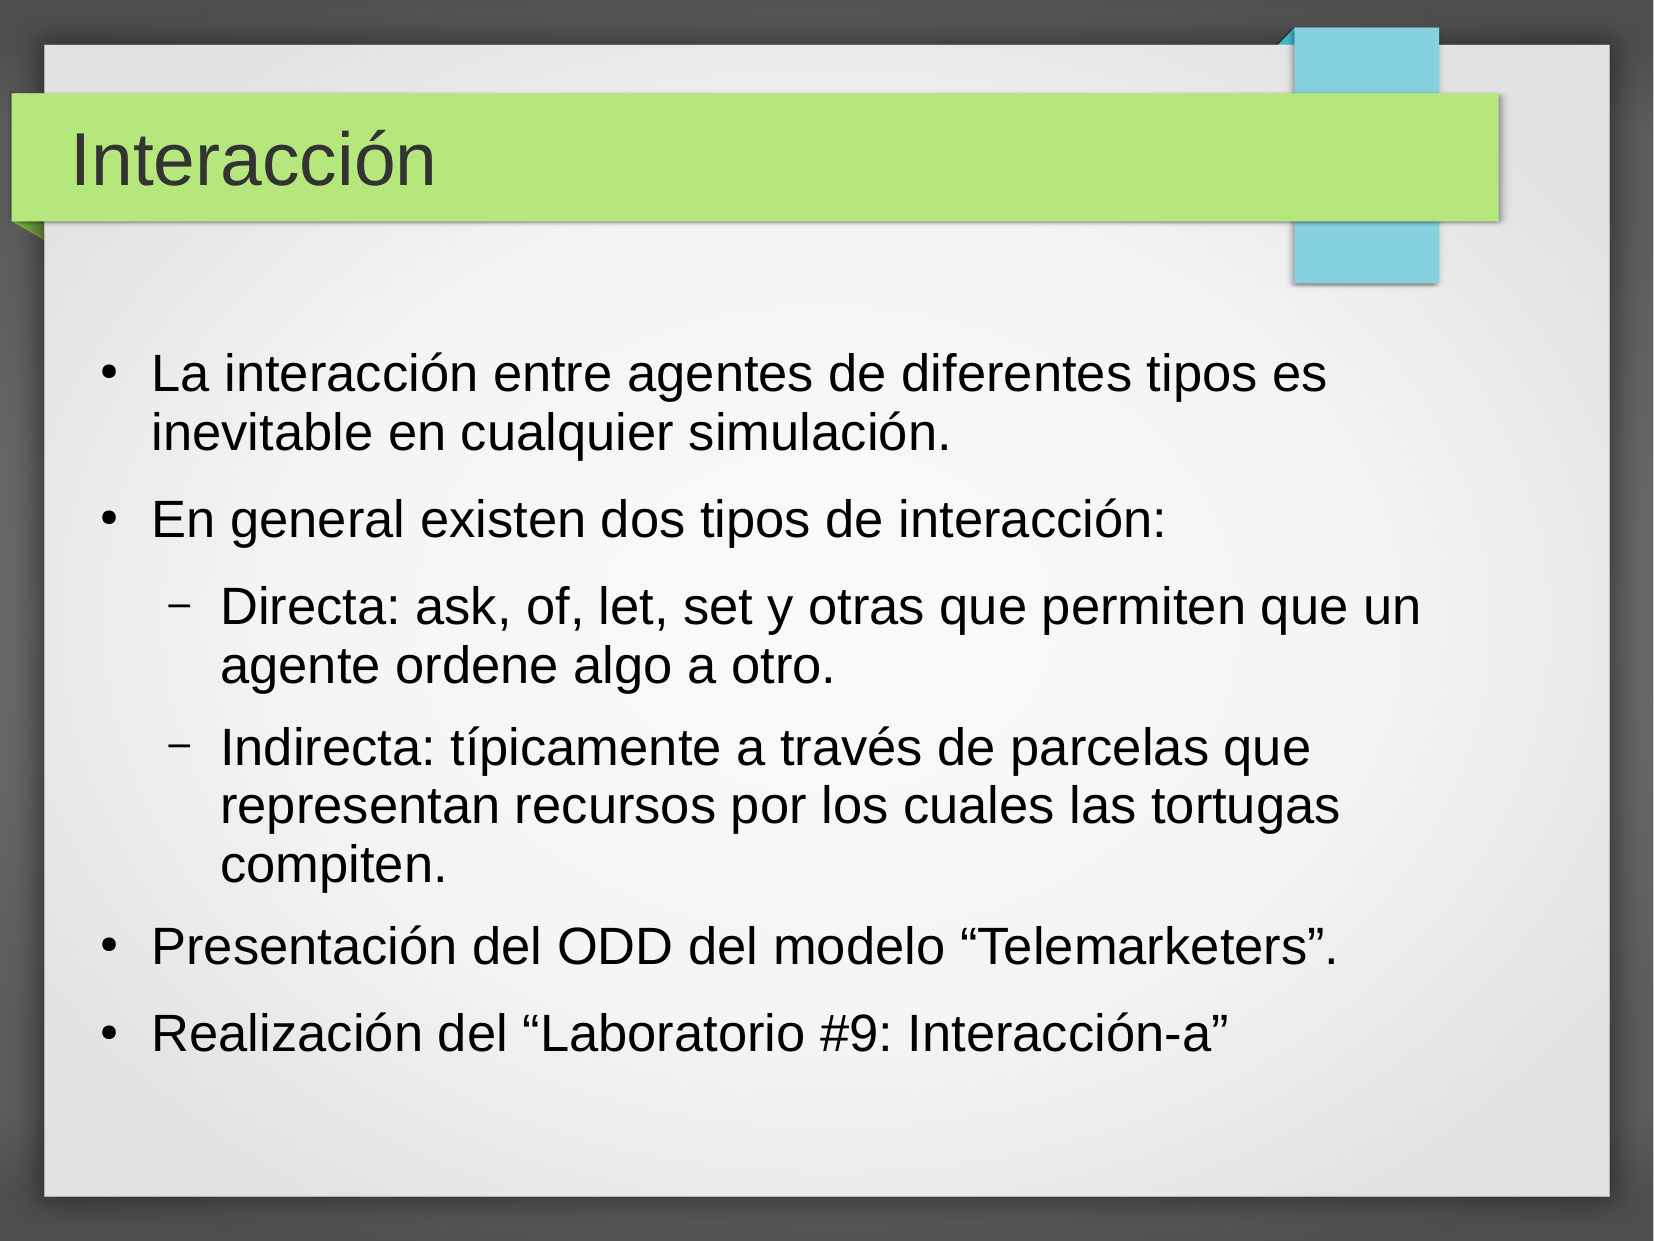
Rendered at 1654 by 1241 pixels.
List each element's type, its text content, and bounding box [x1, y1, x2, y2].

title Interacción [70, 106, 1229, 213]
picture [0, 0, 1654, 1241]
list La interacción entre agentes de diferentes tipos es inevitable en cualquier simulación. En general existen dos tipos de interacción: Directa: ask, of, let, set y otras que permiten que un agente ordene algo a otro. Indirecta: típicamente a través de parcelas que representan recursos por los cuales las tortugas compiten. Presentación del ODD del modelo “Telemarketers”. Realización del “Laboratorio #9: Interacción-a” [82, 343, 1538, 1063]
